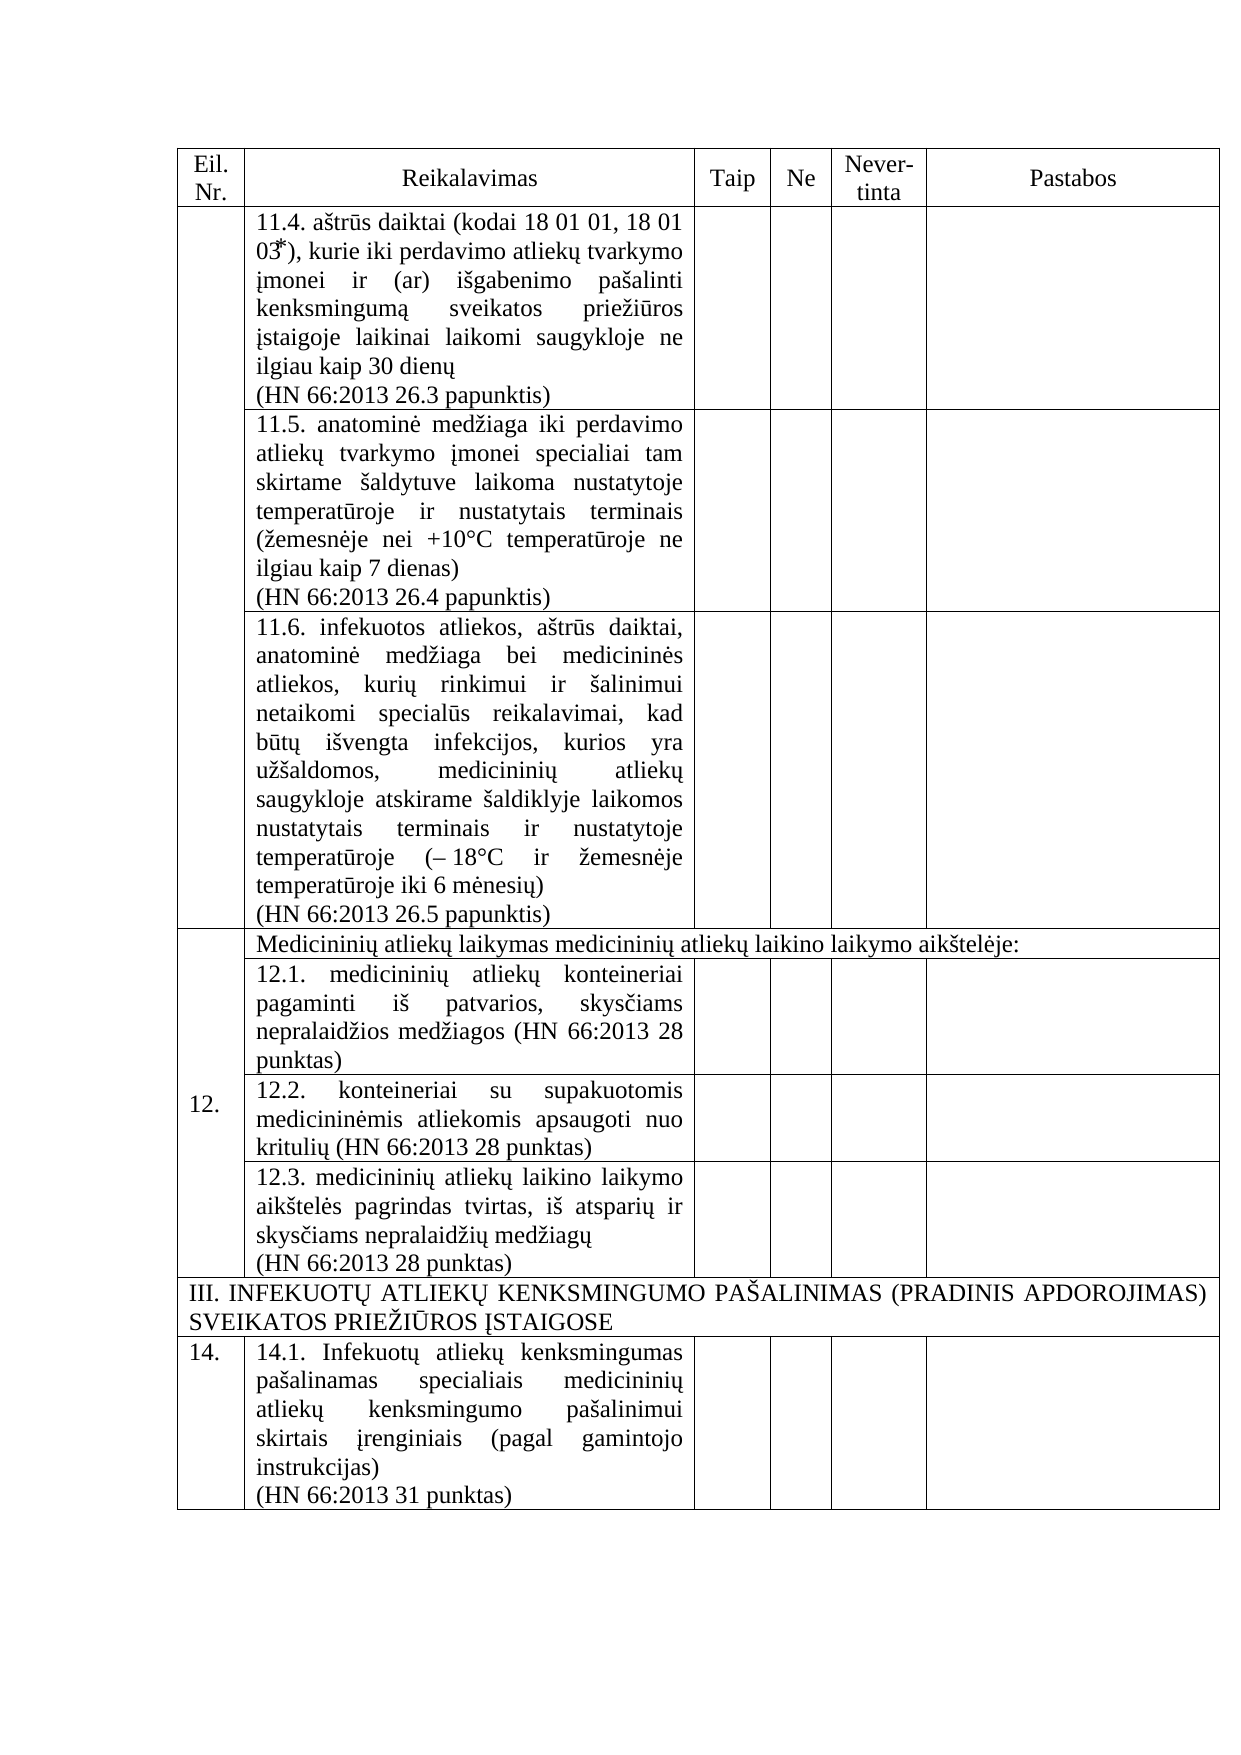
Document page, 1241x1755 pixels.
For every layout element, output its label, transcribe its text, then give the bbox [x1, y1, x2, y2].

table_cell [832, 1162, 926, 1277]
table_cell [927, 1162, 1219, 1277]
table_cell [927, 207, 1219, 408]
table_cell [771, 1337, 831, 1509]
table_cell [927, 959, 1219, 1074]
table_cell 12.2. konteineriai su supakuotomis medicininėmis atliekomis apsaugoti nuo kritulių (HN 66:2013 28 punktas) [245, 1075, 694, 1161]
table_cell 11.5. anatominė medžiaga iki perdavimo atliekų tvarkymo įmonei specialiai tam skirtame šaldytuve laikoma nustatytoje temperatūroje ir nustatytais terminais (žemesnėje nei +10°C temperatūroje ne ilgiau kaip 7 dienas) (HN 66:2013 26.4 papunktis) [245, 410, 694, 611]
table_cell [695, 959, 770, 1074]
table_cell 14.1. Infekuotų atliekų kenksmingumas pašalinamas specialiais medicininių atliekų kenksmingumo pašalinimui skirtais įrenginiais (pagal gamintojo instrukcijas) (HN 66:2013 31 punktas) [245, 1337, 694, 1509]
table_cell [695, 1162, 770, 1277]
table_cell [771, 1075, 831, 1161]
table_cell [927, 1075, 1219, 1161]
table_header Pastabos [927, 149, 1219, 206]
table_cell 12.1. medicininių atliekų konteineriai pagaminti iš patvarios, skysčiams nepralaidžios medžiagos (HN 66:2013 28 punktas) [245, 959, 694, 1074]
table_cell 12.3. medicininių atliekų laikino laikymo aikštelės pagrindas tvirtas, iš atsparių ir skysčiams nepralaidžių medžiagų (HN 66:2013 28 punktas) [245, 1162, 694, 1277]
table_cell 12. [178, 929, 244, 1277]
table_cell [771, 207, 831, 408]
table_cell 11.4. aštrūs daiktai (kodai 18 01 01, 18 01 03⃰ ), kurie iki perdavimo atliekų tvarkymo įmonei ir (ar) išgabenimo pašalinti kenksmingumą sveikatos priežiūros įstaigoje laikinai laikomi saugykloje ne ilgiau kaip 30 dienų (HN 66:2013 26.3 papunktis) [245, 207, 694, 408]
table_cell 14. [178, 1337, 244, 1509]
table_header Reikalavimas [245, 149, 694, 206]
table_cell [771, 959, 831, 1074]
table_cell [832, 410, 926, 611]
table_cell [832, 1075, 926, 1161]
table_cell Medicininių atliekų laikymas medicininių atliekų laikino laikymo aikštelėje: [245, 929, 1219, 958]
table_cell [695, 1337, 770, 1509]
table_header Taip [695, 149, 770, 206]
table_cell 11.6. infekuotos atliekos, aštrūs daiktai, anatominė medžiaga bei medicininės atliekos, kurių rinkimui ir šalinimui netaikomi specialūs reikalavimai, kad būtų išvengta infekcijos, kurios yra užšaldomos, medicininių atliekų saugykloje atskirame šaldiklyje laikomos nustatytais terminais ir nustatytoje temperatūroje (– 18°C ir žemesnėje temperatūroje iki 6 mėnesių) (HN 66:2013 26.5 papunktis) [245, 612, 694, 928]
table_cell [695, 612, 770, 928]
table_cell [832, 207, 926, 408]
table_cell [927, 410, 1219, 611]
table_cell [927, 612, 1219, 928]
table_cell [771, 410, 831, 611]
table_cell [178, 207, 244, 928]
table_cell [695, 1075, 770, 1161]
table_cell [771, 1162, 831, 1277]
table_cell [927, 1337, 1219, 1509]
table_cell [695, 410, 770, 611]
table_cell [832, 959, 926, 1074]
table_header Ne [771, 149, 831, 206]
table_cell [832, 1337, 926, 1509]
table_header Never- tinta [832, 149, 926, 206]
table_cell [771, 612, 831, 928]
table_cell [832, 612, 926, 928]
table_header Eil. Nr. [178, 149, 244, 206]
table_cell [695, 207, 770, 408]
table_cell III. INFEKUOTŲ ATLIEKŲ KENKSMINGUMO PAŠALINIMAS (PRADINIS APDOROJIMAS) SVEIKATOS PRIEŽIŪROS ĮSTAIGOSE [178, 1278, 1219, 1336]
